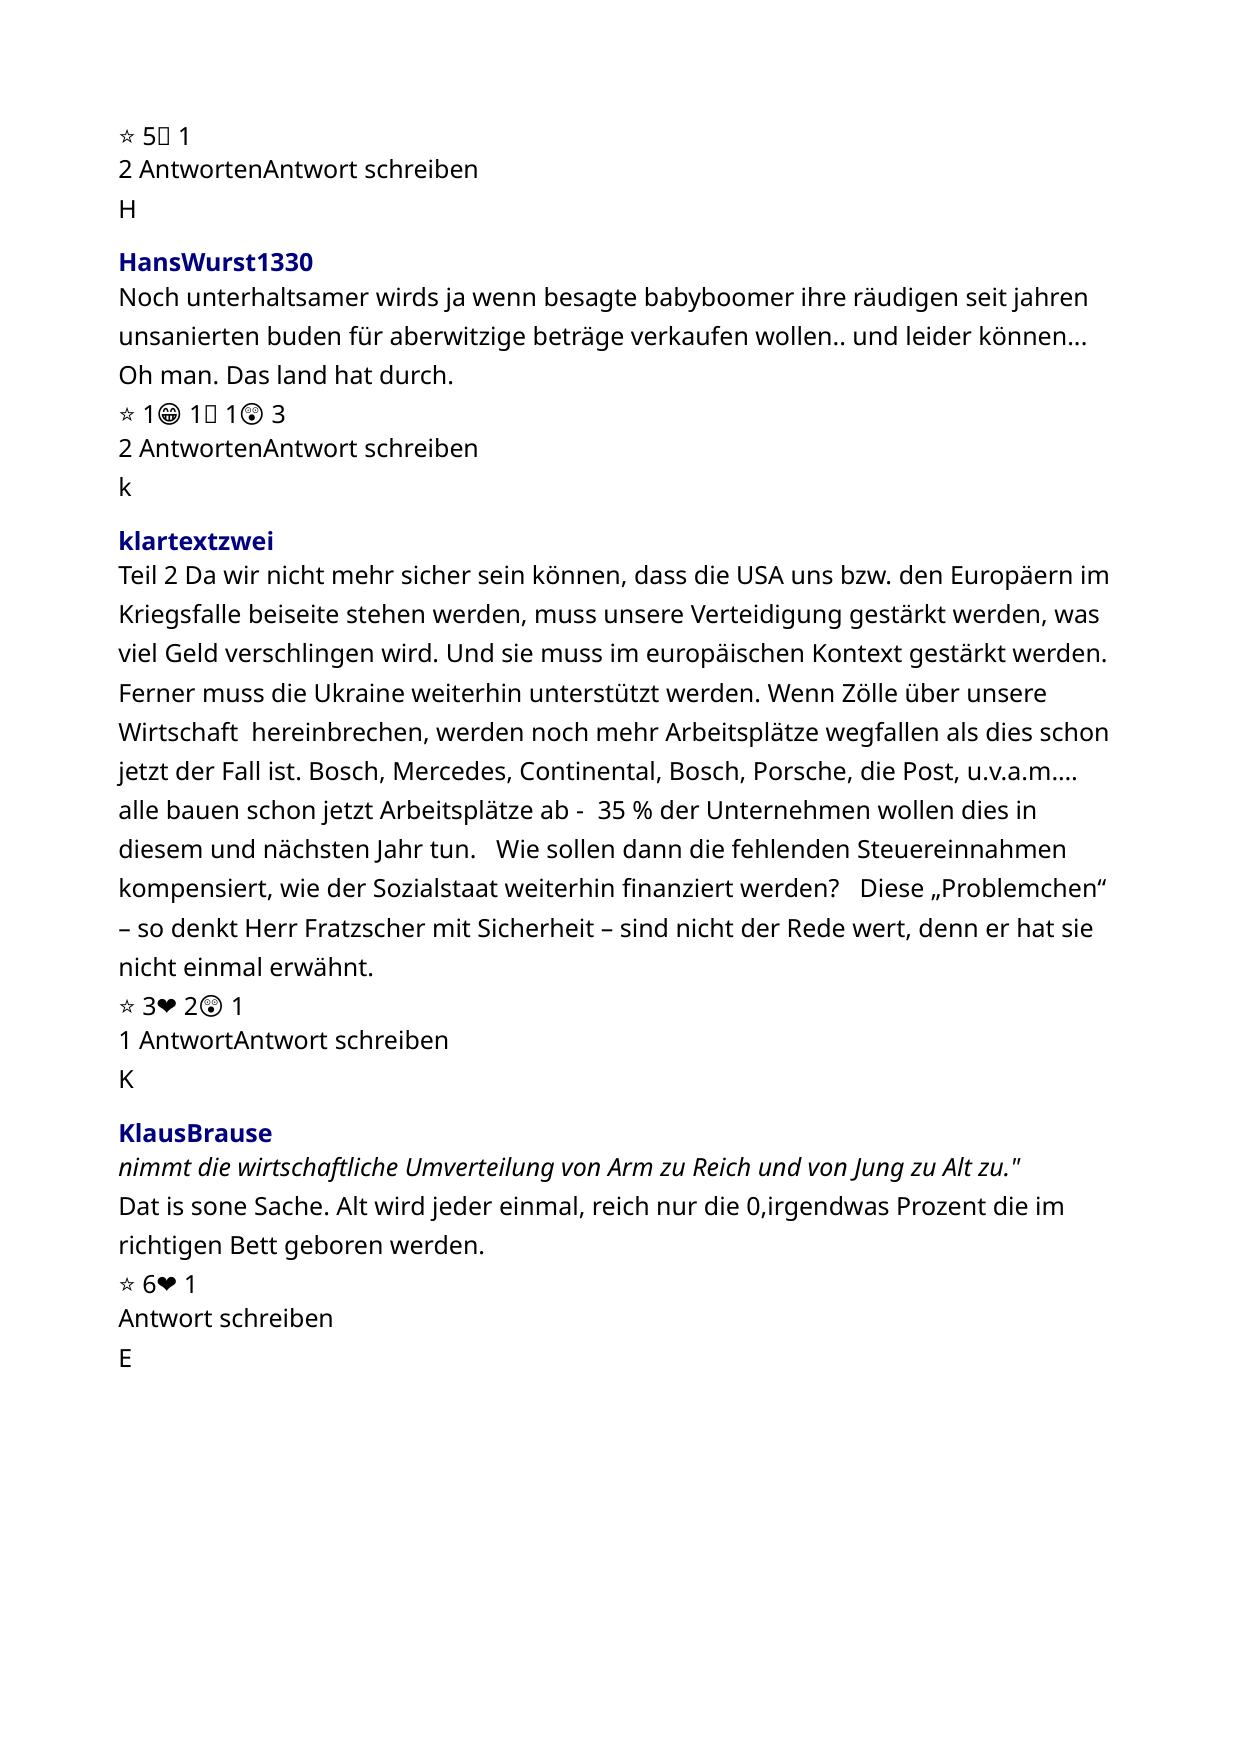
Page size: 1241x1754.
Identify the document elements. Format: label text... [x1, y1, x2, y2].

text Dat is sone Sache. Alt wird jeder einmal, reich nur die 0,irgendwas Prozent die im richtigen Bett geboren werden. [118, 1189, 1122, 1262]
text Oh man. Das land hat durch. [118, 357, 1122, 392]
text 2 AntwortenAntwort schreiben [118, 152, 1122, 186]
text 2 AntwortenAntwort schreiben [118, 431, 1122, 465]
text Teil 2 Da wir nicht mehr sicher sein können, dass die USA uns bzw. den Europäern im Kriegsfalle beiseite stehen werden, muss unsere Verteidigung gestärkt werden, was viel Geld verschlingen wird. Und sie muss im europäischen Kontext gestärkt werden. Ferner muss die Ukraine weiterhin unterstützt werden. Wenn Zölle über unsere Wirtschaft hereinbrechen, werden noch mehr Arbeitsplätze wegfallen als dies schon jetzt der Fall ist. Bosch, Mercedes, Continental, Bosch, Porsche, die Post, u.v.a.m.… alle bauen schon jetzt Arbeitsplätze ab - 35 % der Unternehmen wollen dies in diesem und nächsten Jahr tun. Wie sollen dann die fehlenden Steuereinnahmen kompensiert, wie der Sozialstaat weiterhin finanziert werden? Diese „Problemchen“ – so denkt Herr Fratzscher mit Sicherheit – sind nicht der Rede wert, denn er hat sie nicht einmal erwähnt. [118, 558, 1122, 983]
text ⭐️ 6❤️ 1 [118, 1267, 1122, 1301]
text nimmt die wirtschaftliche Umverteilung von Arm zu Reich und von Jung zu Alt zu." [118, 1149, 1122, 1184]
subtitle klartextzwei [118, 524, 1122, 558]
text E [118, 1340, 1122, 1374]
subtitle KlausBrause [118, 1116, 1122, 1149]
subtitle HansWurst1330 [118, 245, 1122, 279]
text Antwort schreiben [118, 1301, 1122, 1335]
text k [118, 470, 1122, 504]
text ⭐️ 1😁 1🤨 1😲 3 [118, 397, 1122, 431]
text Noch unterhaltsamer wirds ja wenn besagte babyboomer ihre räudigen seit jahren unsanierten buden für aberwitzige beträge verkaufen wollen.. und leider können... [118, 279, 1122, 352]
text K [118, 1062, 1122, 1096]
text 1 AntwortAntwort schreiben [118, 1023, 1122, 1057]
text ⭐️ 3❤️ 2😲 1 [118, 988, 1122, 1023]
text H [118, 191, 1122, 225]
text ⭐️ 5🤨 1 [118, 118, 1122, 152]
